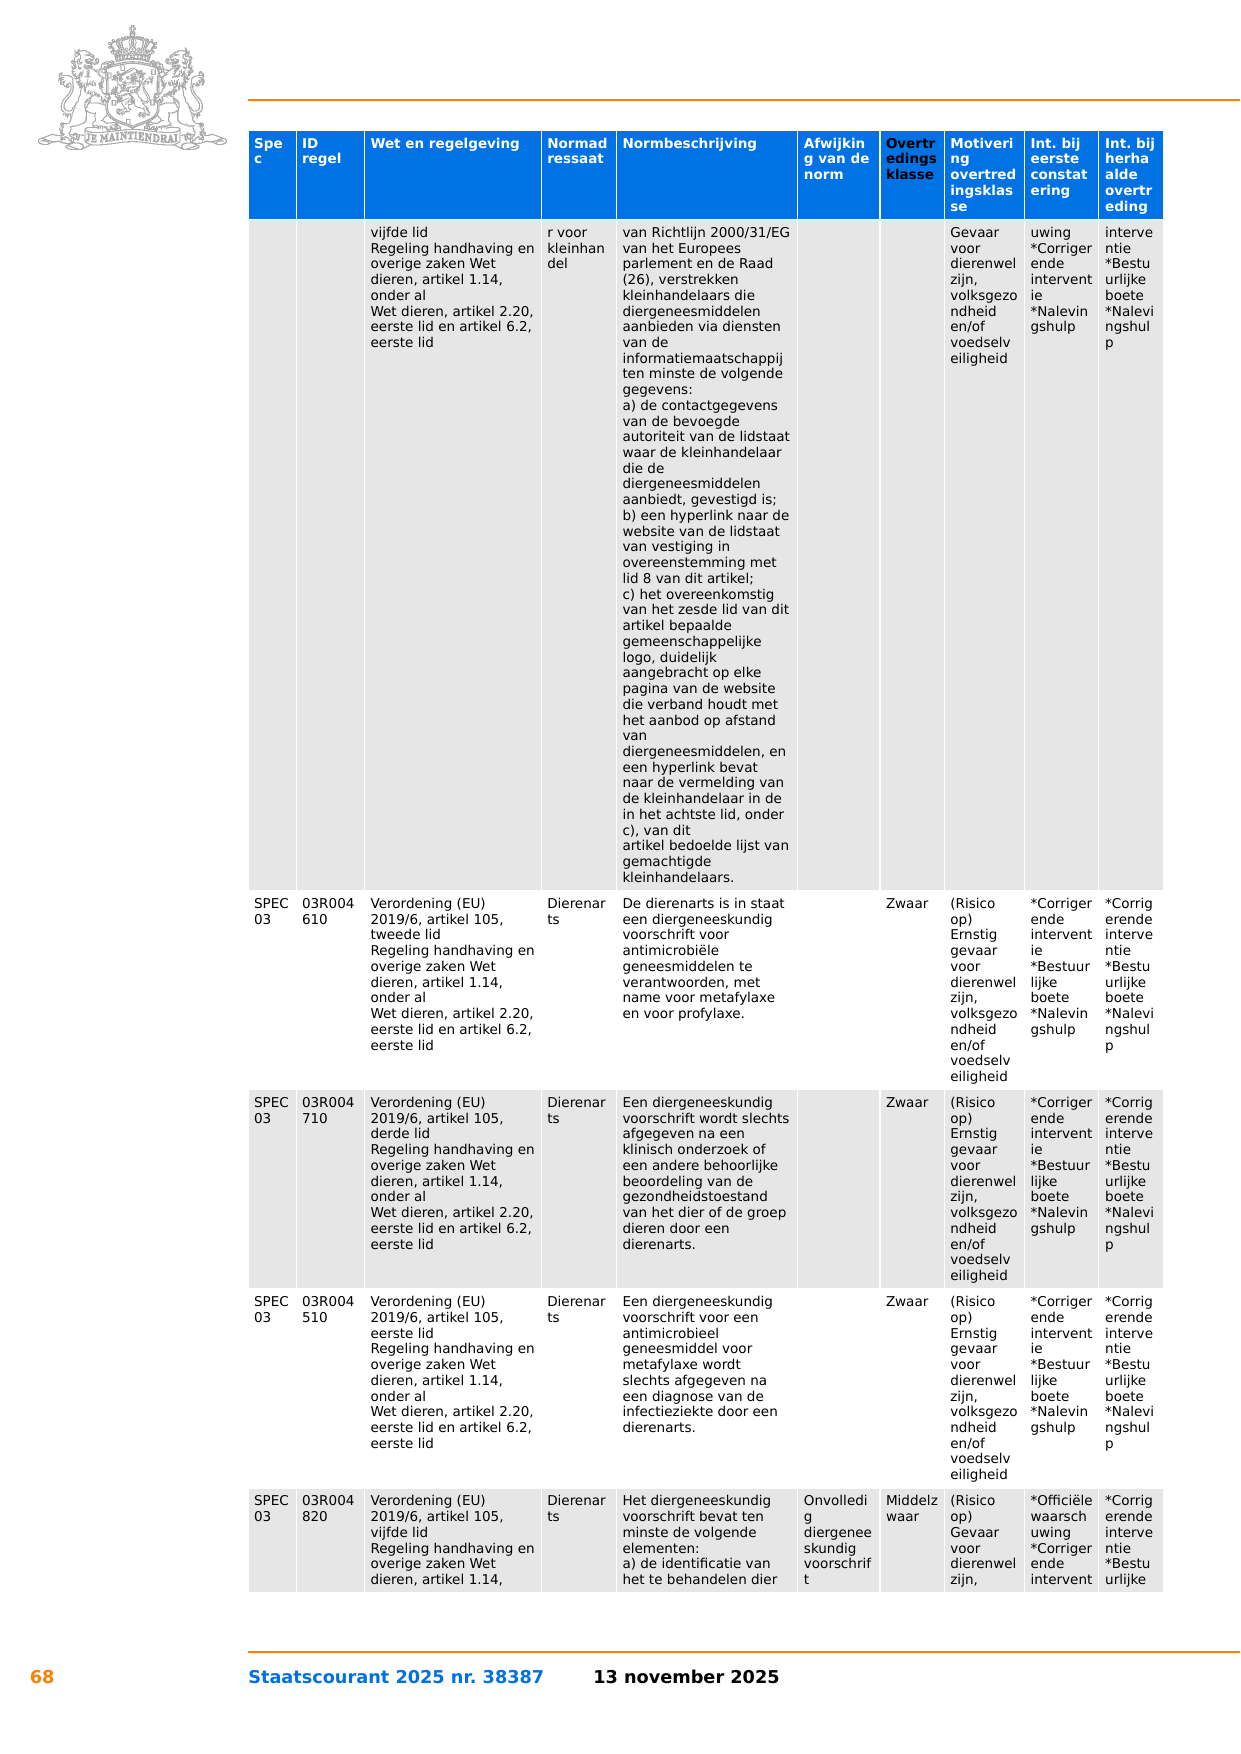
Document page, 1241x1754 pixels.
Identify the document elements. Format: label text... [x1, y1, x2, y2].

table_cell *Corrigerende interventie *Bestuurlijke [1099, 1489, 1163, 1592]
table_cell interventie *Bestuurlijke boete *Nalevingshulp [1099, 220, 1163, 890]
table_cell SPEC03 [249, 1090, 296, 1288]
table_cell Verordening (EU) 2019/6, artikel 105, tweede lid Regeling handhaving en overige zaken Wet dieren, artikel 1.14, onder al Wet dieren, artikel 2.20, eerste lid en artikel 6.2, eerste lid [365, 891, 541, 1089]
picture [38, 25, 227, 150]
table_cell Zwaar [881, 891, 944, 1089]
table_cell *Corrigerende interventie *Bestuurlijke boete *Nalevingshulp [1099, 1289, 1163, 1487]
table_header Normadressaat [542, 131, 616, 219]
table_cell Onvolledig diergeneeskundig voorschrift [798, 1489, 879, 1592]
table_cell Een diergeneeskundig voorschrift wordt slechts afgegeven na een klinisch onderzoek of een andere behoorlijke beoordeling van de gezondheidstoestand van het dier of de groep dieren door een dierenarts. [617, 1090, 797, 1288]
table_cell Verordening (EU) 2019/6, artikel 105, vijfde lid Regeling handhaving en overige zaken Wet dieren, artikel 1.14, [365, 1489, 541, 1592]
table_cell Een diergeneeskundig voorschrift voor een antimicrobieel geneesmiddel voor metafylaxe wordt slechts afgegeven na een diagnose van de infectieziekte door een dierenarts. [617, 1289, 797, 1487]
table_cell Verordening (EU) 2019/6, artikel 105, eerste lid Regeling handhaving en overige zaken Wet dieren, artikel 1.14, onder al Wet dieren, artikel 2.20, eerste lid en artikel 6.2, eerste lid [365, 1289, 541, 1487]
table_cell Gevaar voor dierenwelzijn, volksgezondheid en/of voedselveiligheid [945, 220, 1024, 890]
table_header Wet en regelgeving [365, 131, 541, 219]
table_cell [297, 220, 364, 890]
table_cell van Richtlijn 2000/31/EG van het Europees parlement en de Raad (26), verstrekken kleinhandelaars die diergeneesmiddelen aanbieden via diensten van de informatiemaatschappij ten minste de volgende gegevens: a) de contactgegevens van de bevoegde autoriteit van de lidstaat waar de kleinhandelaar die de diergeneesmiddelen aanbiedt, gevestigd is; b) een hyperlink naar de website van de lidstaat van vestiging in overeenstemming met lid 8 van dit artikel; c) het overeenkomstig van het zesde lid van dit artikel bepaalde gemeenschappelijke logo, duidelijk aangebracht op elke pagina van de website die verband houdt met het aanbod op afstand van diergeneesmiddelen, en een hyperlink bevat naar de vermelding van de kleinhandelaar in de in het achtste lid, onder c), van dit artikel bedoelde lijst van gemachtigde kleinhandelaars. [617, 220, 797, 890]
table_cell (Risico op) Ernstig gevaar voor dierenwelzijn, volksgezondheid en/of voedselveiligheid [945, 891, 1024, 1089]
table_cell Dierenarts [542, 1289, 616, 1487]
table_header ID regel [297, 131, 364, 219]
table_cell 03R004820 [297, 1489, 364, 1592]
table_cell Middelzwaar [881, 1489, 944, 1592]
table_cell [798, 1090, 879, 1288]
table_header Afwijking van de norm [798, 131, 879, 219]
table_cell SPEC03 [249, 891, 296, 1089]
table_cell uwing *Corrigerende interventie *Nalevingshulp [1025, 220, 1098, 890]
table_cell *Corrigerende interventie *Bestuurlijke boete *Nalevingshulp [1099, 891, 1163, 1089]
table_cell Zwaar [881, 1289, 944, 1487]
table_cell *Corrigerende interventie *Bestuurlijke boete *Nalevingshulp [1025, 1289, 1098, 1487]
table_cell Dierenarts [542, 891, 616, 1089]
table_cell r voor kleinhandel [542, 220, 616, 890]
table_cell *Corrigerende interventie *Bestuurlijke boete *Nalevingshulp [1099, 1090, 1163, 1288]
table_header Int. bij eerste constatering [1025, 131, 1098, 219]
table_header Int. bij herhaalde overtreding [1099, 131, 1163, 219]
table_cell (Risico op) Ernstig gevaar voor dierenwelzijn, volksgezondheid en/of voedselveiligheid [945, 1090, 1024, 1288]
table_cell 03R004610 [297, 891, 364, 1089]
table_header Motivering overtredingsklasse [945, 131, 1024, 219]
table_cell *Corrigerende interventie *Bestuurlijke boete *Nalevingshulp [1025, 891, 1098, 1089]
table_cell De dierenarts is in staat een diergeneeskundig voorschrift voor antimicrobiële geneesmiddelen te verantwoorden, met name voor metafylaxe en voor profylaxe. [617, 891, 797, 1089]
table_cell 03R004710 [297, 1090, 364, 1288]
table_cell (Risico op) Ernstig gevaar voor dierenwelzijn, volksgezondheid en/of voedselveiligheid [945, 1289, 1024, 1487]
table_cell Dierenarts [542, 1090, 616, 1288]
table_cell [881, 220, 944, 890]
table_cell Het diergeneeskundig voorschrift bevat ten minste de volgende elementen: a) de identificatie van het te behandelen dier [617, 1489, 797, 1592]
table_cell vijfde lid Regeling handhaving en overige zaken Wet dieren, artikel 1.14, onder al Wet dieren, artikel 2.20, eerste lid en artikel 6.2, eerste lid [365, 220, 541, 890]
table_header Overtredingsklasse [881, 131, 944, 219]
table_header Spec [249, 131, 296, 219]
table_cell Zwaar [881, 1090, 944, 1288]
table_cell 03R004510 [297, 1289, 364, 1487]
table_cell SPEC03 [249, 1289, 296, 1487]
table_cell [798, 891, 879, 1089]
table_cell [798, 1289, 879, 1487]
table_cell SPEC03 [249, 1489, 296, 1592]
table_cell Verordening (EU) 2019/6, artikel 105, derde lid Regeling handhaving en overige zaken Wet dieren, artikel 1.14, onder al Wet dieren, artikel 2.20, eerste lid en artikel 6.2, eerste lid [365, 1090, 541, 1288]
table_cell (Risico op) Gevaar voor dierenwelzijn, [945, 1489, 1024, 1592]
table_header Normbeschrijving [617, 131, 797, 219]
table_cell [249, 220, 296, 890]
table_cell *Corrigerende interventie *Bestuurlijke boete *Nalevingshulp [1025, 1090, 1098, 1288]
table_cell Dierenarts [542, 1489, 616, 1592]
table_cell [798, 220, 879, 890]
table_cell *Officiële waarschuwing *Corrigerende intervent [1025, 1489, 1098, 1592]
